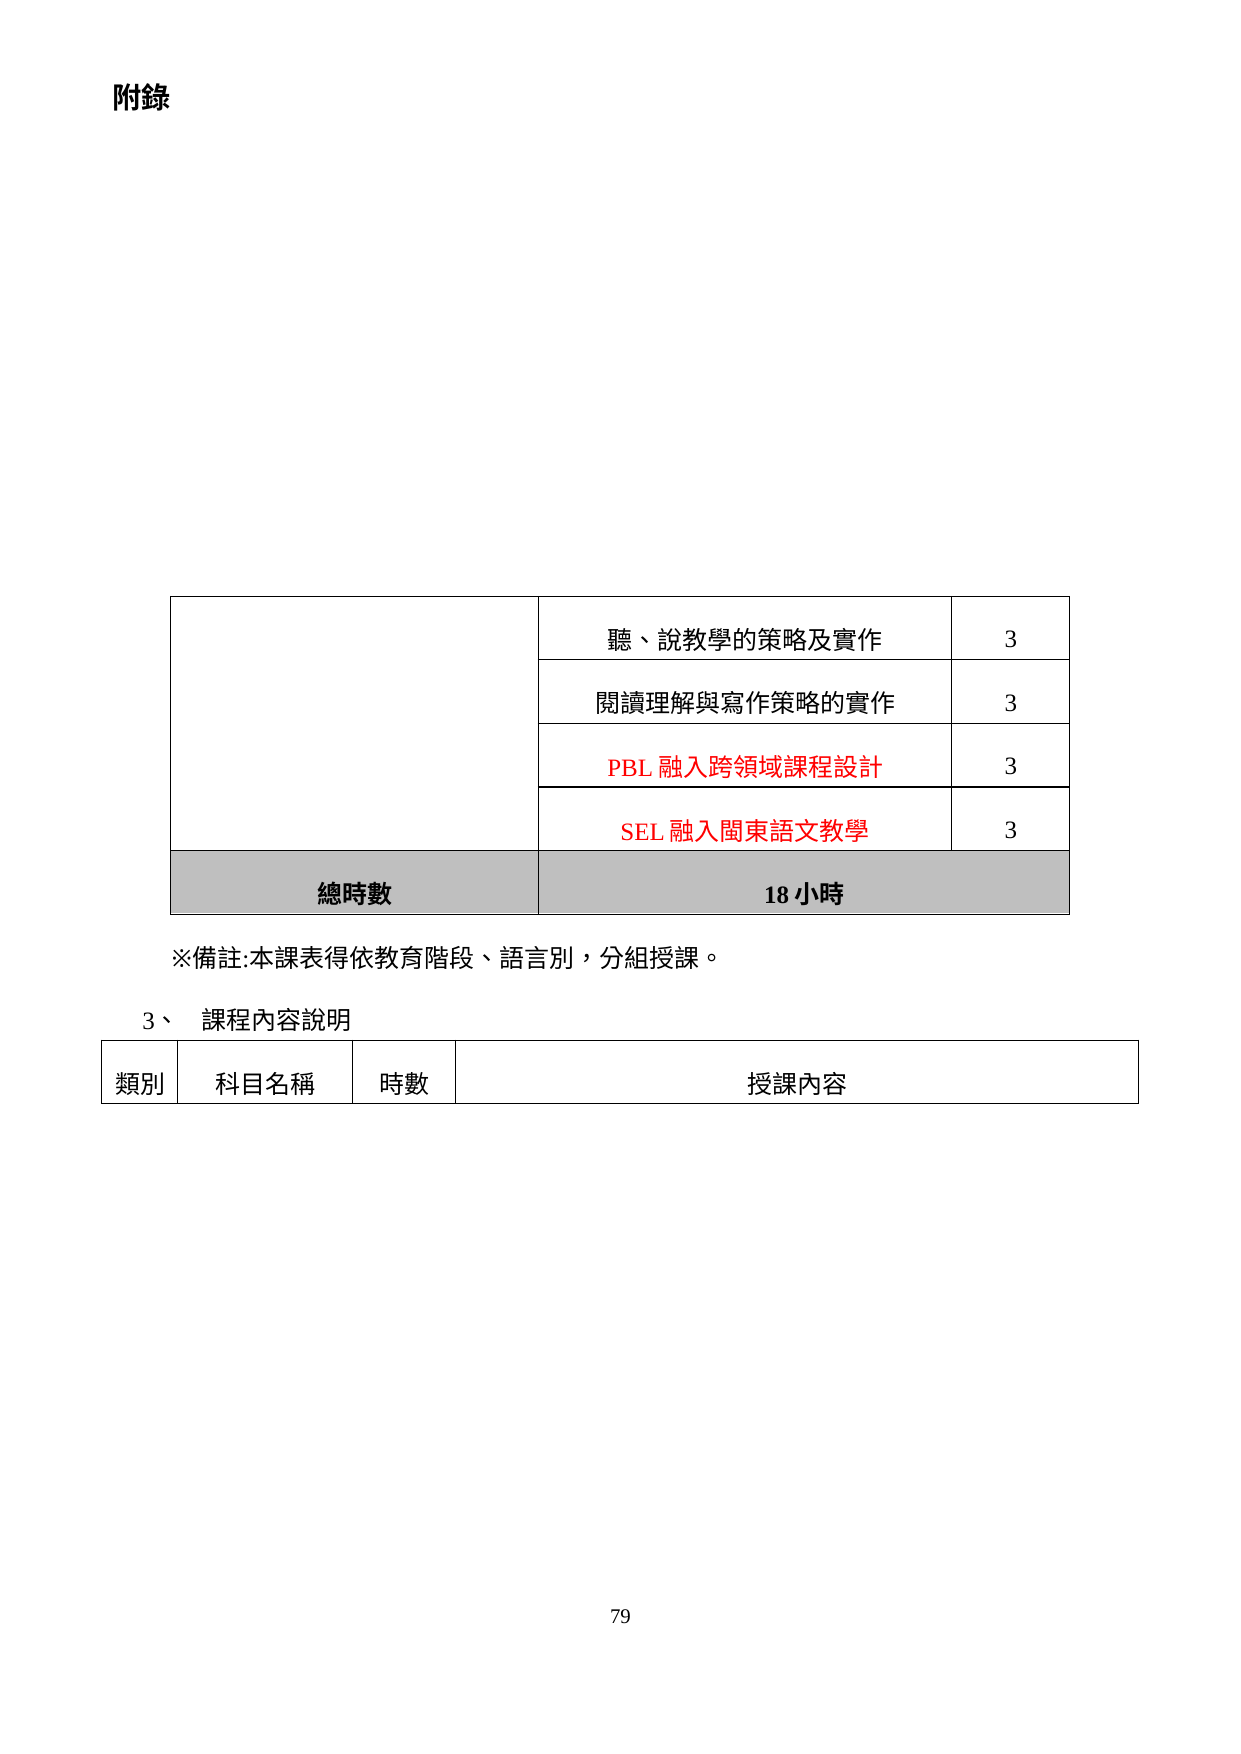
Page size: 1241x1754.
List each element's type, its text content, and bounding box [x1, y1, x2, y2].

text ※備註:本課表得依教育階段、語言別，分組授課。 [112, 914, 1128, 977]
table_cell 閱讀理解與寫作策略的實作 [539, 660, 951, 723]
table_cell 總時數 [171, 851, 538, 913]
table_header 時數 [353, 1041, 455, 1103]
table_cell 聽、說教學的策略及實作 [539, 597, 951, 659]
table_cell 3 [952, 788, 1069, 850]
table_header 科目名稱 [178, 1041, 352, 1103]
table_cell PBL融入跨領域課程設計 [539, 724, 951, 786]
table_header 類別 [102, 1041, 177, 1103]
table_cell 3 [952, 660, 1069, 723]
table_header 授課內容 [456, 1041, 1138, 1103]
table_cell 3 [952, 597, 1069, 659]
table_cell SEL融入閩東語文教學 [539, 788, 951, 850]
table_cell [171, 597, 538, 850]
table_cell 18小時 [539, 851, 1069, 913]
table_cell 3 [952, 724, 1069, 786]
list 課程內容說明 [142, 977, 1128, 1039]
